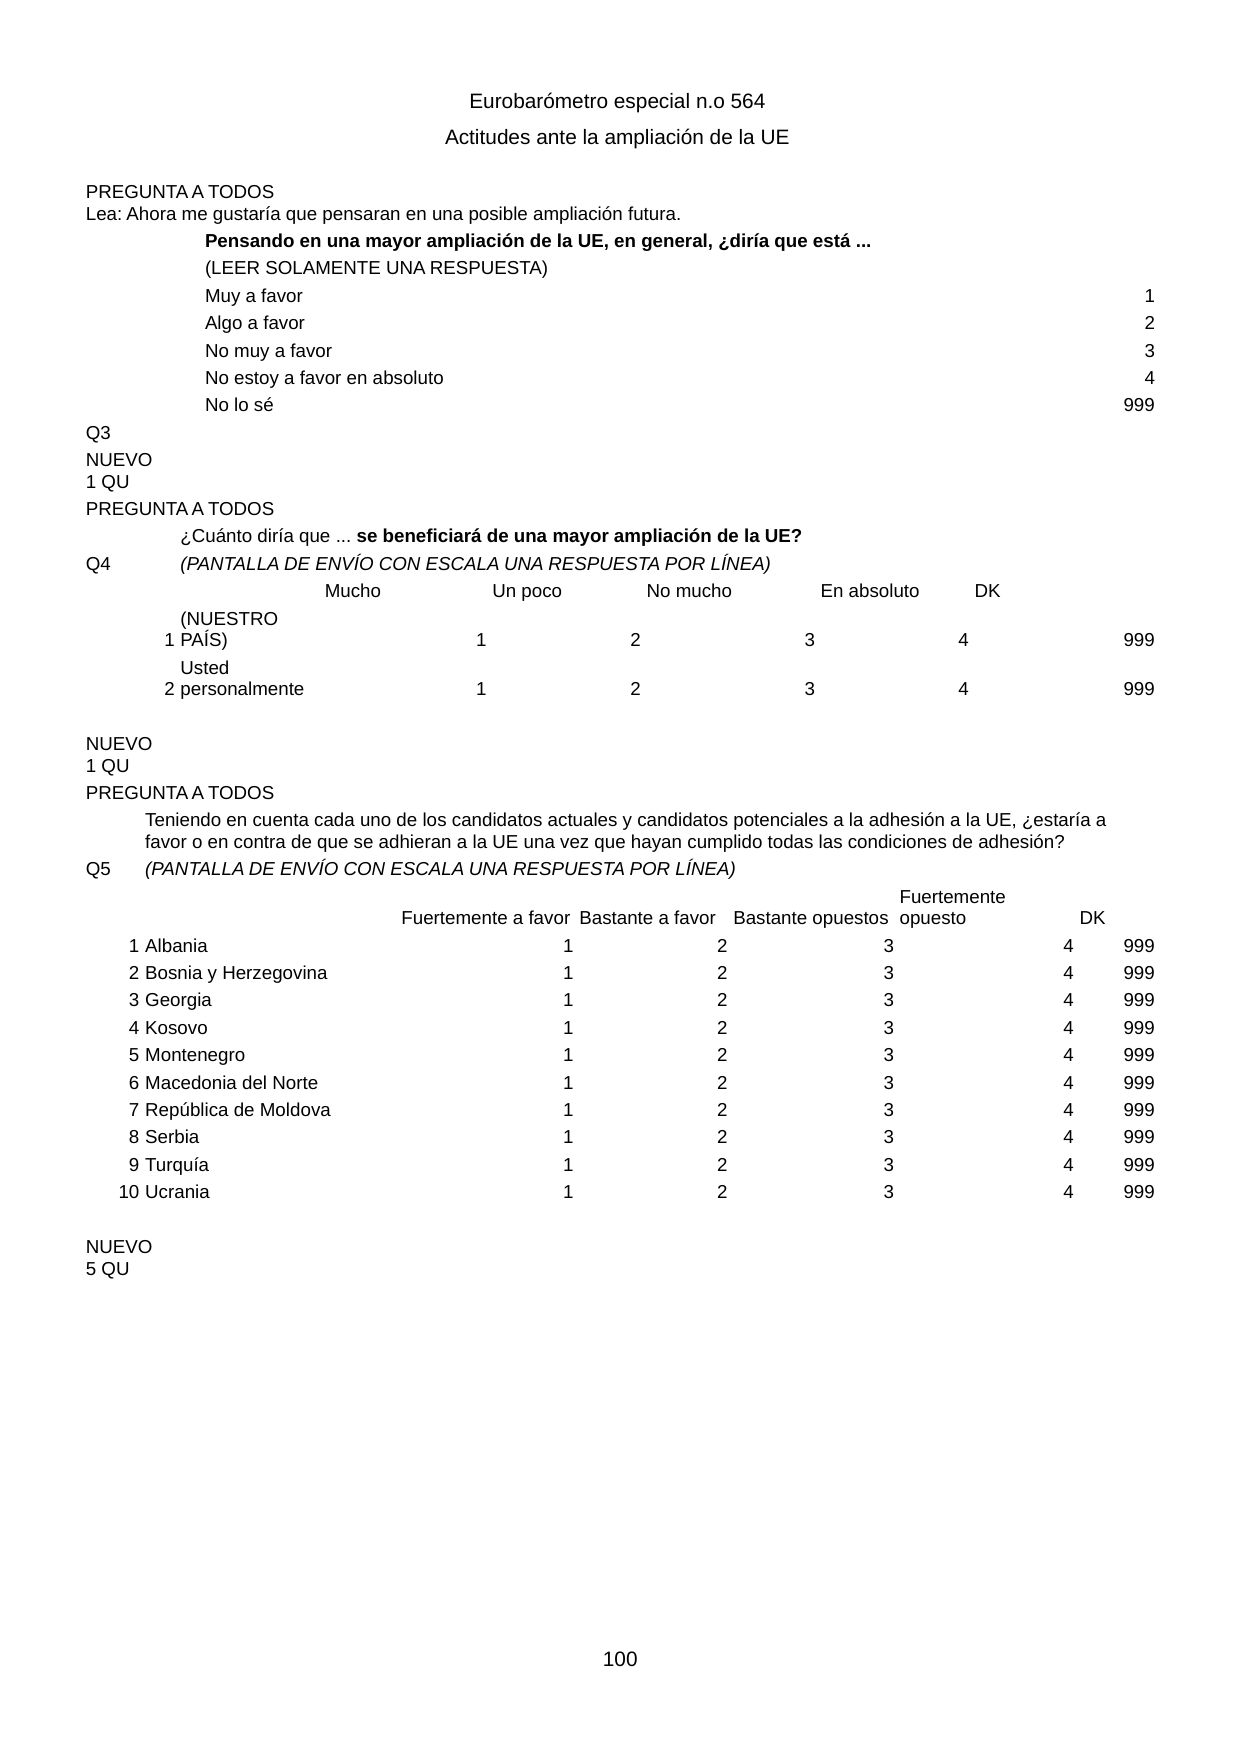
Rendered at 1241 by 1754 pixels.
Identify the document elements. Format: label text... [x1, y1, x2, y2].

table_cell 2 [576, 1151, 730, 1178]
table_cell 3 [1062, 336, 1157, 364]
table_cell [1076, 730, 1157, 779]
table_cell 2 [576, 1014, 730, 1041]
table_cell 2 [83, 654, 177, 702]
table_cell [177, 577, 322, 604]
table_cell 4 [896, 1041, 1076, 1068]
table_cell [1062, 495, 1076, 522]
table_cell [177, 1282, 202, 1309]
table_cell 999 [1076, 986, 1157, 1014]
table_cell NUEVO 1 QU [83, 730, 1062, 779]
table_cell 4 [896, 1096, 1076, 1123]
table_cell 1 [398, 1123, 576, 1151]
table_cell 999 [1076, 1041, 1157, 1068]
table_cell ¿Cuánto diría que ... se beneficiará de una mayor ampliación de la UE? [177, 523, 1062, 550]
table_cell [177, 703, 1062, 730]
table_cell Ucrania [142, 1178, 398, 1206]
table_cell 1 [398, 932, 576, 959]
table_cell 4 [896, 986, 1076, 1014]
table_cell 3 [730, 1151, 896, 1178]
table_cell 999 [1076, 959, 1157, 986]
table_cell 3 [730, 932, 896, 959]
table_cell [398, 1282, 489, 1309]
table_cell 3 [730, 1123, 896, 1151]
table_cell 999 [1076, 1178, 1157, 1206]
table_cell 1 [322, 605, 489, 653]
table_cell 3 [83, 986, 142, 1014]
table_cell 4 [896, 1123, 1076, 1151]
table_cell [202, 1282, 322, 1309]
table_cell 2 [576, 1178, 730, 1206]
table_cell 2 [489, 654, 643, 702]
table_cell 8 [83, 1123, 142, 1151]
table_cell Q3 [83, 227, 202, 446]
table_cell 4 [1062, 364, 1157, 391]
table_cell 2 [576, 1096, 730, 1123]
table_cell [1062, 703, 1076, 730]
table_cell Un poco [489, 577, 643, 604]
table_cell 999 [971, 654, 1157, 702]
table_cell (LEER SOLAMENTE UNA RESPUESTA) [202, 254, 1062, 282]
table_cell [83, 1282, 142, 1309]
table_cell 1 [398, 1041, 576, 1068]
table_cell No mucho [644, 577, 817, 604]
table_cell [1076, 227, 1157, 254]
table_cell [1062, 550, 1076, 577]
table_cell 3 [730, 1069, 896, 1096]
table_cell DK [1076, 883, 1157, 932]
table_cell 3 [730, 1041, 896, 1068]
table_cell PREGUNTA A TODOS [83, 779, 1157, 806]
table_cell Fuertemente a favor [398, 883, 576, 932]
table_cell 4 [896, 1069, 1076, 1096]
table_cell Bosnia y Herzegovina [142, 959, 398, 986]
table_cell 2 [576, 932, 730, 959]
table_cell 10 [83, 1178, 142, 1206]
table_cell Macedonia del Norte [142, 1069, 398, 1096]
table_cell 2 [576, 1123, 730, 1151]
table_cell 999 [1076, 1014, 1157, 1041]
table_cell 999 [1076, 1123, 1157, 1151]
table_cell [142, 1282, 177, 1309]
table_cell No muy a favor [202, 336, 1062, 364]
table_cell DK [971, 577, 1157, 604]
table_cell (NUESTRO PAÍS) [177, 605, 322, 653]
table_cell 4 [896, 959, 1076, 986]
table_cell 1 [398, 1069, 576, 1096]
table_cell Georgia [142, 986, 398, 1014]
table_cell No lo sé [202, 391, 1062, 419]
table_cell Albania [142, 932, 398, 959]
table_cell [83, 883, 142, 932]
table_cell [202, 419, 1062, 446]
table_cell [896, 1282, 971, 1309]
table_cell [1076, 703, 1157, 730]
table_cell 2 [83, 959, 142, 986]
table_cell 3 [730, 1096, 896, 1123]
table_cell [142, 1206, 1157, 1233]
table_cell 4 [896, 1178, 1076, 1206]
table_cell [1062, 254, 1157, 282]
table_cell 1 [398, 1178, 576, 1206]
table_cell Pensando en una mayor ampliación de la UE, en general, ¿diría que está ... [202, 227, 1076, 254]
table_cell NUEVO 1 QU [83, 446, 1076, 495]
table_cell [1076, 495, 1157, 522]
table_cell [1062, 523, 1076, 550]
table_cell Mucho [322, 577, 489, 604]
table_cell 2 [576, 1069, 730, 1096]
table_cell [818, 1282, 896, 1309]
table_cell Fuertemente opuesto [896, 883, 1076, 932]
table_cell (PANTALLA DE ENVÍO CON ESCALA UNA RESPUESTA POR LÍNEA) [142, 855, 1157, 883]
table_cell 1 [83, 605, 177, 653]
table_cell 999 [1076, 932, 1157, 959]
table_cell 1 [398, 959, 576, 986]
table_cell Muy a favor [202, 282, 1062, 309]
table_cell 4 [818, 654, 971, 702]
table_cell Montenegro [142, 1041, 398, 1068]
table_cell 3 [730, 1014, 896, 1041]
table_cell 999 [1062, 391, 1157, 419]
table_cell 1 [1062, 282, 1157, 309]
table_cell [322, 1282, 398, 1309]
table_cell 2 [1062, 309, 1157, 336]
table_cell Algo a favor [202, 309, 1062, 336]
table_cell 2 [576, 986, 730, 1014]
table_cell 1 [398, 1096, 576, 1123]
table_cell 4 [896, 932, 1076, 959]
table_cell 999 [1076, 1069, 1157, 1096]
table_cell 4 [83, 1014, 142, 1041]
table_cell 4 [896, 1151, 1076, 1178]
table_cell 6 [83, 1069, 142, 1096]
table_cell 999 [971, 605, 1157, 653]
table_cell [1076, 1282, 1157, 1309]
table_cell 3 [730, 986, 896, 1014]
table_cell [1062, 1282, 1076, 1309]
table_cell NUEVO 5 QU [83, 1233, 1157, 1282]
table_cell [644, 1282, 730, 1309]
table_header PREGUNTA A TODOS Lea: Ahora me gustaría que pensaran en una posible ampliación futura. [83, 178, 1076, 227]
table_cell 2 [489, 605, 643, 653]
table_cell 3 [730, 1178, 896, 1206]
table_cell [83, 577, 177, 604]
table_cell No estoy a favor en absoluto [202, 364, 1062, 391]
table_cell 2 [576, 959, 730, 986]
table_header [1076, 178, 1157, 227]
table_cell [1062, 730, 1076, 779]
table_cell 3 [644, 605, 817, 653]
table_cell [1076, 446, 1157, 495]
table_cell 999 [1076, 1096, 1157, 1123]
table_cell 999 [1076, 1151, 1157, 1178]
table_cell [142, 883, 398, 932]
table_cell 7 [83, 1096, 142, 1123]
table_cell PREGUNTA A TODOS [83, 495, 1062, 522]
table_cell [1076, 550, 1157, 577]
table_cell [971, 1282, 1062, 1309]
table_cell 4 [896, 1014, 1076, 1041]
table_cell En absoluto [818, 577, 971, 604]
table_cell 1 [398, 986, 576, 1014]
table_cell 5 [83, 1041, 142, 1068]
table_cell 4 [818, 605, 971, 653]
table_cell 9 [83, 1151, 142, 1178]
table_cell Bastante opuestos [730, 883, 896, 932]
table_cell 3 [730, 959, 896, 986]
table_cell 1 [83, 932, 142, 959]
table_cell 3 [644, 654, 817, 702]
table_cell Bastante a favor [576, 883, 730, 932]
table_cell 1 [398, 1151, 576, 1178]
table_cell 1 [398, 1014, 576, 1041]
table_cell Kosovo [142, 1014, 398, 1041]
table_cell 1 [322, 654, 489, 702]
table_cell (PANTALLA DE ENVÍO CON ESCALA UNA RESPUESTA POR LÍNEA) [177, 550, 1062, 577]
table_cell [83, 1206, 142, 1233]
table_cell [83, 703, 177, 730]
table_cell [576, 1282, 643, 1309]
table_cell [489, 1282, 576, 1309]
table_cell 2 [576, 1041, 730, 1068]
table_cell [1076, 523, 1157, 550]
table_cell [1062, 419, 1157, 446]
table_cell Turquía [142, 1151, 398, 1178]
table_cell Teniendo en cuenta cada uno de los candidatos actuales y candidatos potenciales a la adhesión a la UE, ¿estaría a favor o en contra de que se adhieran a la UE una vez que hayan cumplido todas las condiciones de adhesión? [142, 806, 1157, 855]
table_cell Serbia [142, 1123, 398, 1151]
table_cell [730, 1282, 817, 1309]
table_cell Q4 [83, 523, 177, 577]
table_cell Q5 [83, 806, 142, 883]
table_cell Usted personalmente [177, 654, 322, 702]
table_cell República de Moldova [142, 1096, 398, 1123]
